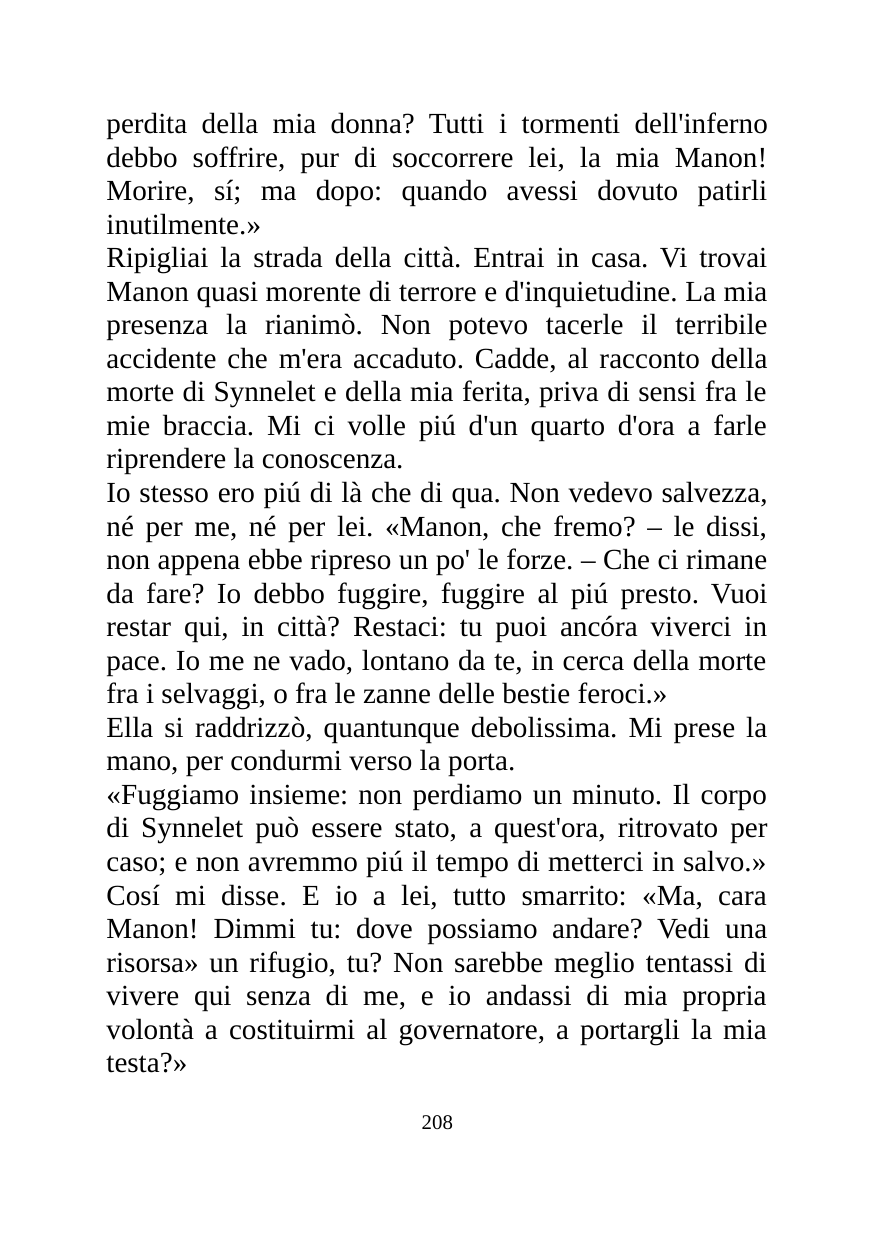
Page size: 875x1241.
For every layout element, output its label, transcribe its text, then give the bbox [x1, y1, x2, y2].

text Io stesso ero piú di là che di qua. Non vedevo salvezza, né per me, né per lei. «Manon, che fremo? ‒ le dissi, non appena ebbe ripreso un po' le forze. ‒ Che ci rimane da fare? Io debbo fuggire, fuggire al piú presto. Vuoi restar qui, in città? Restaci: tu puoi ancóra viverci in pace. Io me ne vado, lontano da te, in cerca della morte fra i selvaggi, o fra le zanne delle bestie feroci.» [106, 475, 768, 710]
text Ripigliai la strada della città. Entrai in casa. Vi trovai Manon quasi morente di terrore e d'inquietudine. La mia presenza la rianimò. Non potevo tacerle il terribile accidente che m'era accaduto. Cadde, al racconto della morte di Synnelet e della mia ferita, priva di sensi fra le mie braccia. Mi ci volle piú d'un quarto d'ora a farle riprendere la conoscenza. [106, 240, 768, 475]
text «Fuggiamo insieme: non perdiamo un minuto. Il corpo di Synnelet può essere stato, a quest'ora, ritrovato per caso; e non avremmo piú il tempo di metterci in salvo.» Cosí mi disse. E io a lei, tutto smarrito: «Ma, cara Manon! Dimmi tu: dove possiamo andare? Vedi una risorsa» un rifugio, tu? Non sarebbe meglio tentassi di vivere qui senza di me, e io andassi di mia propria volontà a costituirmi al governatore, a portargli la mia testa?» [106, 777, 768, 1079]
text Ella si raddrizzò, quantunque debolissima. Mi prese la mano, per condurmi verso la porta. [106, 710, 768, 777]
text perdita della mia donna? Tutti i tormenti dell'inferno debbo soffrire, pur di soccorrere lei, la mia Manon! Morire, sí; ma dopo: quando avessi dovuto patirli inutilmente.» [106, 106, 768, 240]
